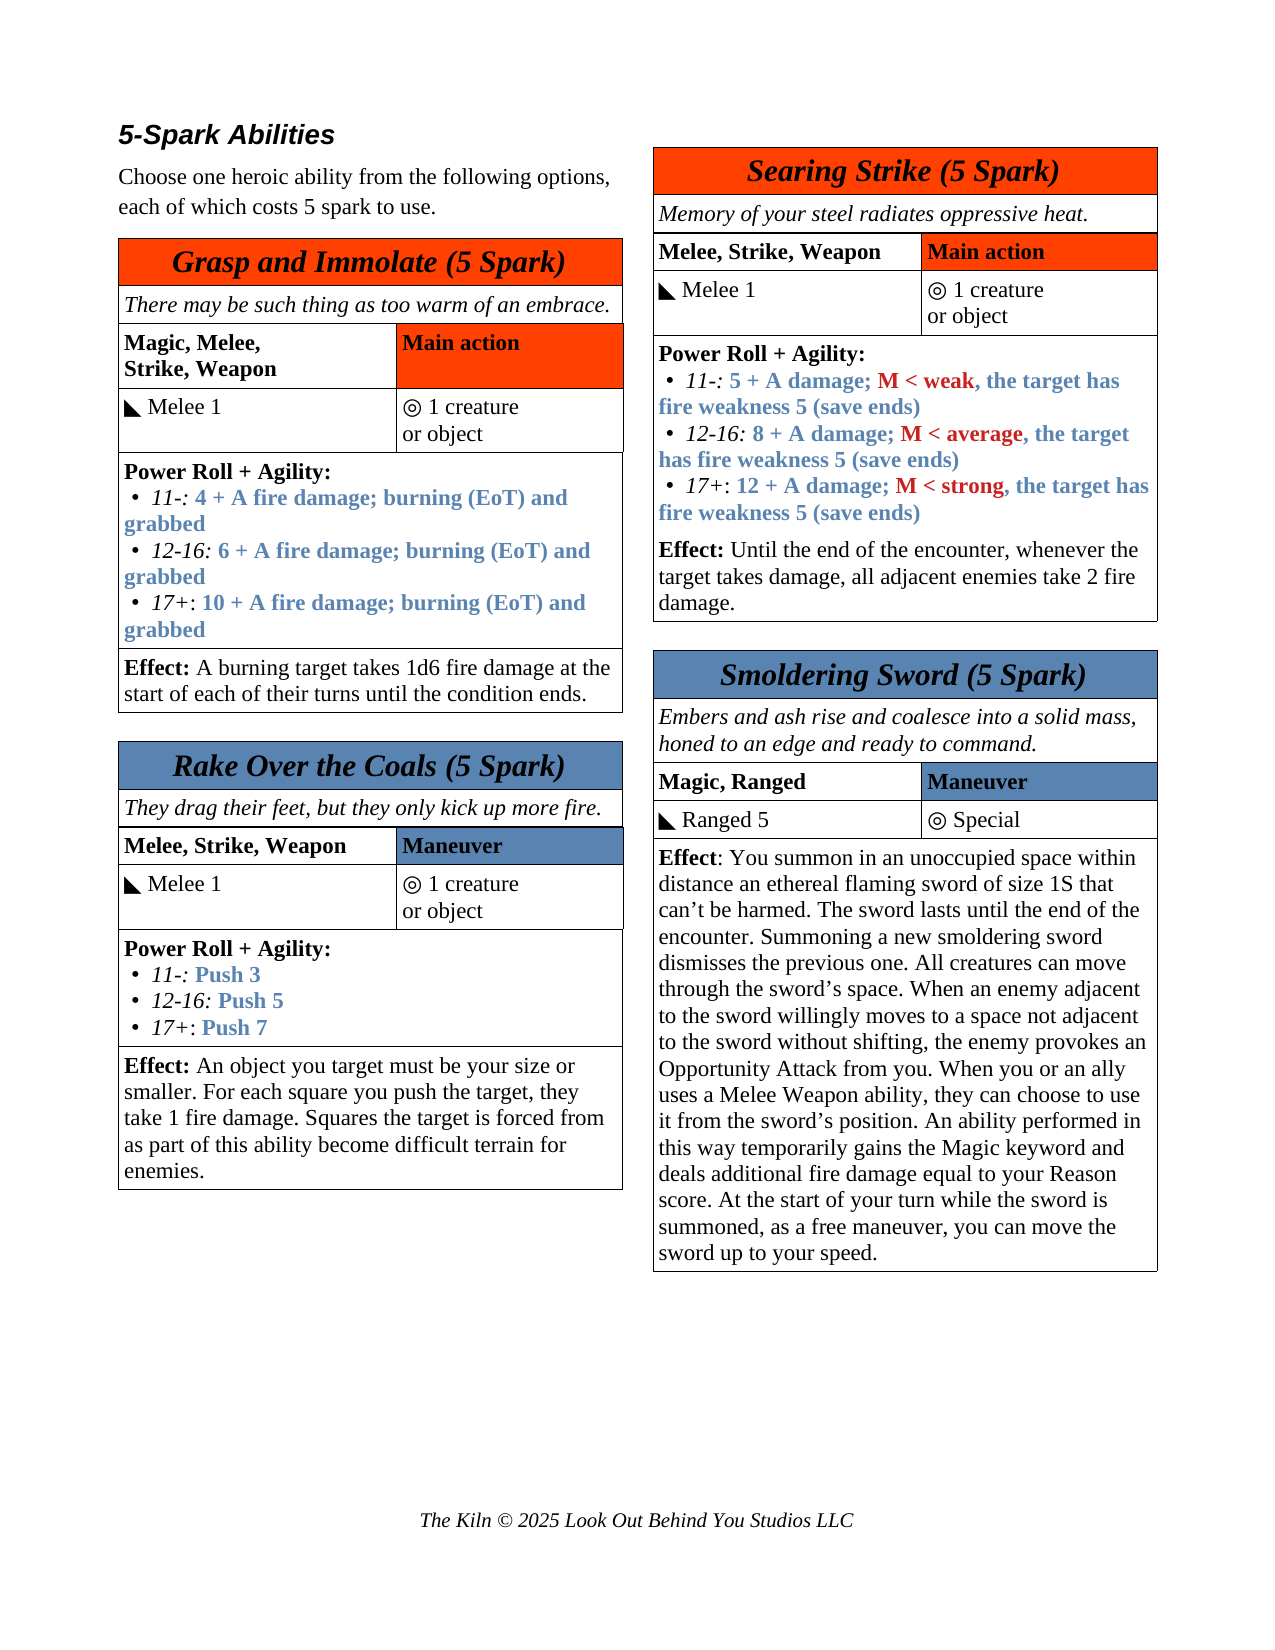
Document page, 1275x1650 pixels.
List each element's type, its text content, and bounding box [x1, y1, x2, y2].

table_cell Effect: Until the end of the encounter, whenever the target takes damage, all adjacent enemies take 2 fire damage. [654, 531, 1157, 621]
table_header Main action [397, 324, 623, 388]
table_header Magic, Ranged [654, 763, 921, 800]
table_cell There may be such thing as too warm of an embrace. [119, 286, 622, 323]
table_cell ◎ 1 creature or object [922, 271, 1157, 335]
table_cell Memory of your steel radiates oppressive heat. [654, 195, 1157, 232]
table_header Main action [922, 234, 1157, 270]
table_header Searing Strike (5 Spark) [654, 148, 1157, 194]
table_cell Effect: A burning target takes 1d6 fire damage at the start of each of their turns until the condition ends. [119, 649, 622, 712]
table_header Power Roll + Agility: 11-: Push 3 12-16: Push 5 17+: Push 7 [119, 930, 622, 1046]
table_header Effect: You summon in an unoccupied space within distance an ethereal flaming sword of size 1S that can’t be harmed. The sword lasts until the end of the encounter. Summoning a new smoldering sword dismisses the previous one. All creatures can move through the sword’s space. When an enemy adjacent to the sword willingly moves to a space not adjacent to the sword without shifting, the enemy provokes an Opportunity Attack from you. When you or an ally uses a Melee Weapon ability, they can choose to use it from the sword’s position. An ability performed in this way temporarily gains the Magic keyword and deals additional fire damage equal to your Reason score. At the start of your turn while the sword is summoned, as a free maneuver, you can move the sword up to your speed. [654, 839, 1157, 1271]
table_cell They drag their feet, but they only kick up more fire. [119, 790, 622, 826]
table_cell ◣ Ranged 5 [654, 801, 921, 838]
table_cell ◣ Melee 1 [119, 389, 396, 452]
table_cell ◎ 1 creature or object [397, 389, 623, 452]
table_header Magic, Melee, Strike, Weapon [119, 324, 396, 388]
table_header Maneuver [922, 763, 1157, 800]
text Choose one heroic ability from the following options, each of which costs 5 spark to use. [118, 163, 622, 219]
table_header Smoldering Sword (5 Spark) [654, 651, 1157, 698]
table_cell ◣ Melee 1 [654, 271, 921, 335]
table_cell ◎ 1 creature or object [397, 865, 623, 929]
table_cell Embers and ash rise and coalesce into a solid mass, honed to an edge and ready to command. [654, 699, 1157, 762]
table_header Power Roll + Agility: 11-: 4 + A fire damage; burning (EoT) and grabbed 12-16: 6 + A fire damage; burning (EoT) and grabbed 17+: 10 + A fire damage; burning (EoT) and grabbed [119, 453, 622, 648]
table_cell Effect: An object you target must be your size or smaller. For each square you push the target, they take 1 fire damage. Squares the target is forced from as part of this ability become difficult terrain for enemies. [119, 1047, 622, 1189]
table_header Grasp and Immolate (5 Spark) [119, 239, 622, 285]
subtitle 5-Spark Abilities [118, 118, 622, 150]
table_header Maneuver [397, 828, 623, 864]
table_header Power Roll + Agility: 11-: 5 + A damage; M < weak, the target has fire weakness 5 (save ends) 12-16: 8 + A damage; M < average, the target has fire weakness 5 (save ends) 17+: 12 + A damage; M < strong, the target has fire weakness 5 (save ends) [654, 336, 1157, 531]
table_header Melee, Strike, Weapon [654, 234, 921, 270]
table_cell ◣ Melee 1 [119, 865, 396, 929]
table_header Melee, Strike, Weapon [119, 828, 396, 864]
table_header Rake Over the Coals (5 Spark) [119, 742, 622, 789]
table_cell ◎ Special [922, 801, 1157, 838]
